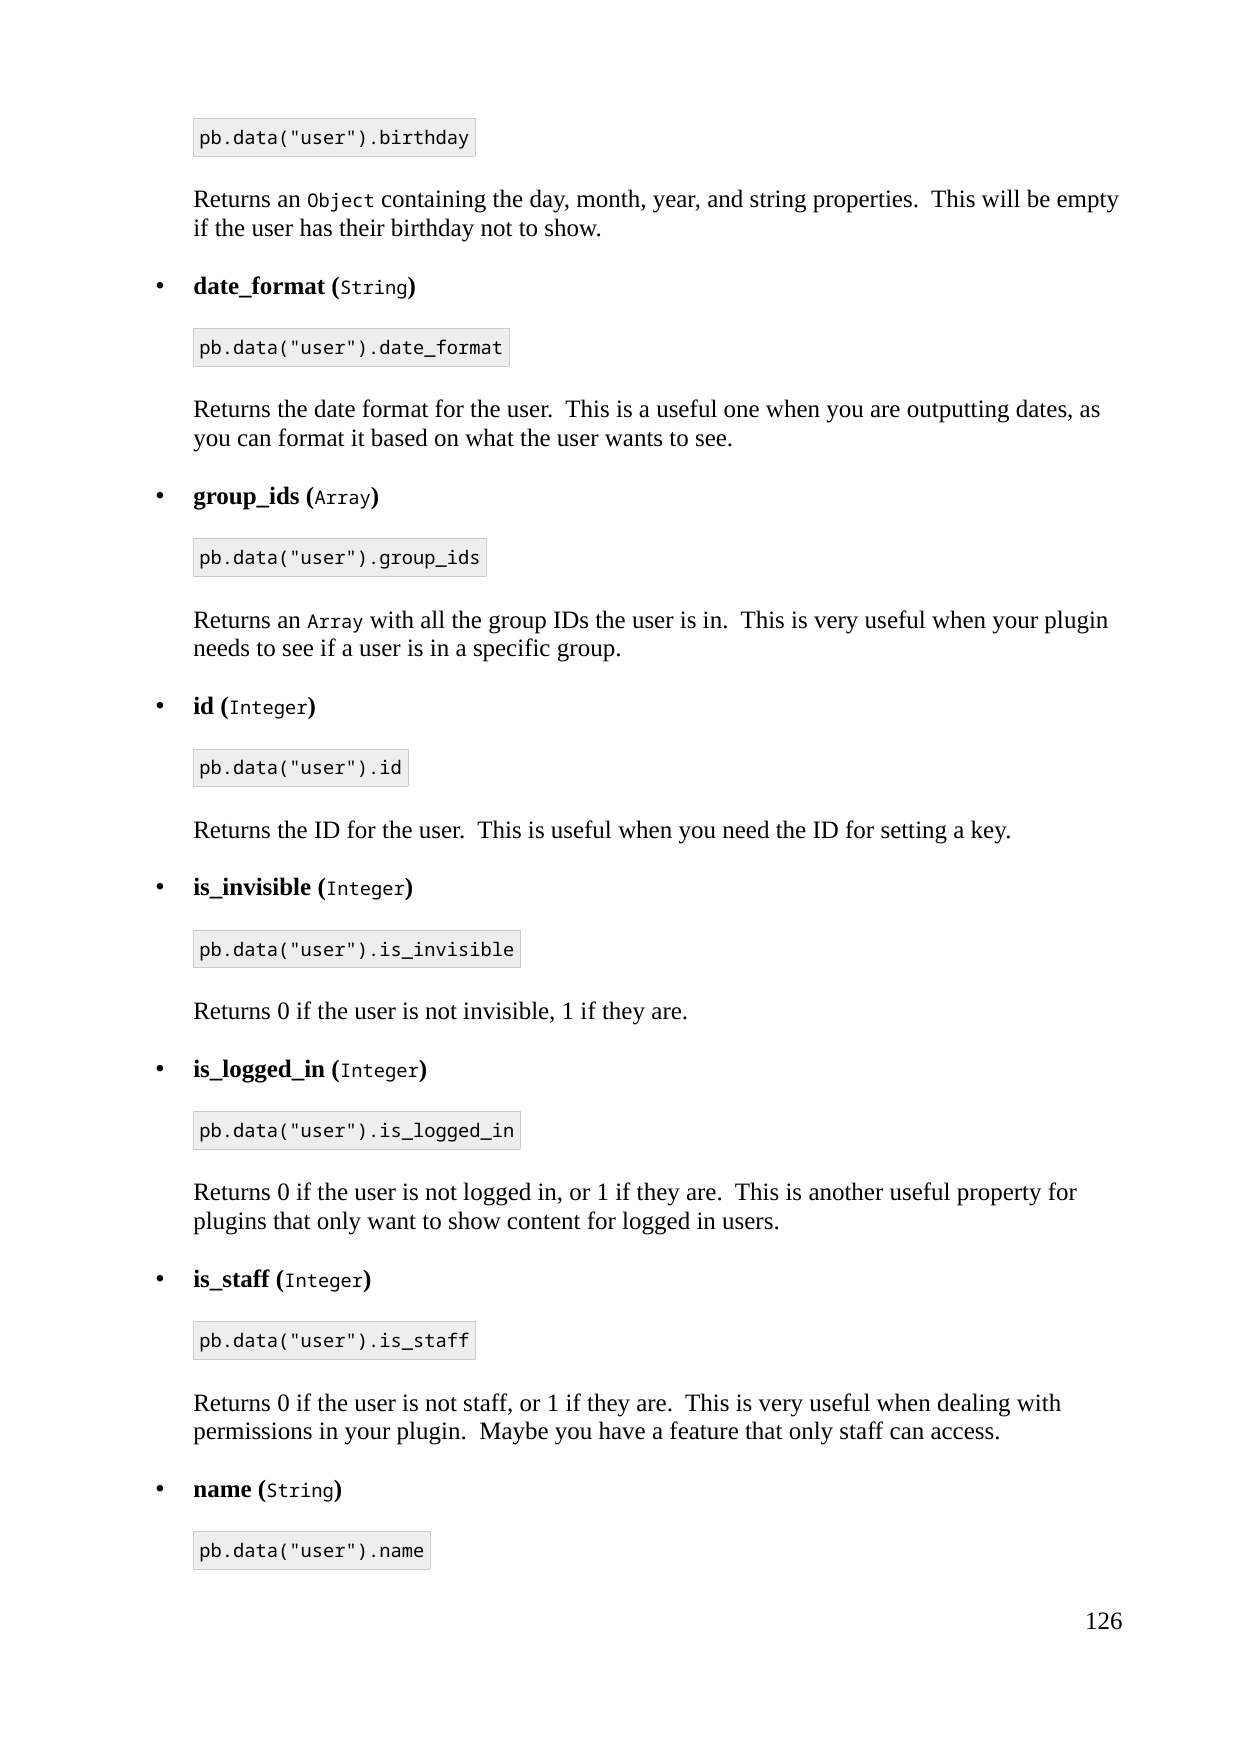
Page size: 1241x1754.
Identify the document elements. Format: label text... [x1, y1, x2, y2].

list is_invisible (Integer) pb.data("user").is_invisible Returns 0 if the user is not invisible, 1 if they are. [156, 872, 1122, 1054]
list id (Integer) pb.data("user").id Returns the ID for the user. This is useful when you need the ID for setting a key. [156, 691, 1122, 872]
list name (String) pb.data("user").name [156, 1474, 1122, 1569]
list is_logged_in (Integer) pb.data("user").is_logged_in Returns 0 if the user is not logged in, or 1 if they are. This is another useful property for plugins that only want to show content for logged in users. [156, 1054, 1122, 1264]
list group_ids (Array) pb.data("user").group_ids Returns an Array with all the group IDs the user is in. This is very useful when your plugin needs to see if a user is in a specific group. [156, 481, 1122, 691]
list pb.data("user").birthday Returns an Object containing the day, month, year, and string properties. This will be empty if the user has their birthday not to show. [156, 118, 1122, 271]
list date_format (String) pb.data("user").date_format Returns the date format for the user. This is a useful one when you are outputting dates, as you can format it based on what the user wants to see. [156, 271, 1122, 481]
list is_staff (Integer) pb.data("user").is_staff Returns 0 if the user is not staff, or 1 if they are. This is very useful when dealing with permissions in your plugin. Maybe you have a feature that only staff can access. [156, 1264, 1122, 1474]
